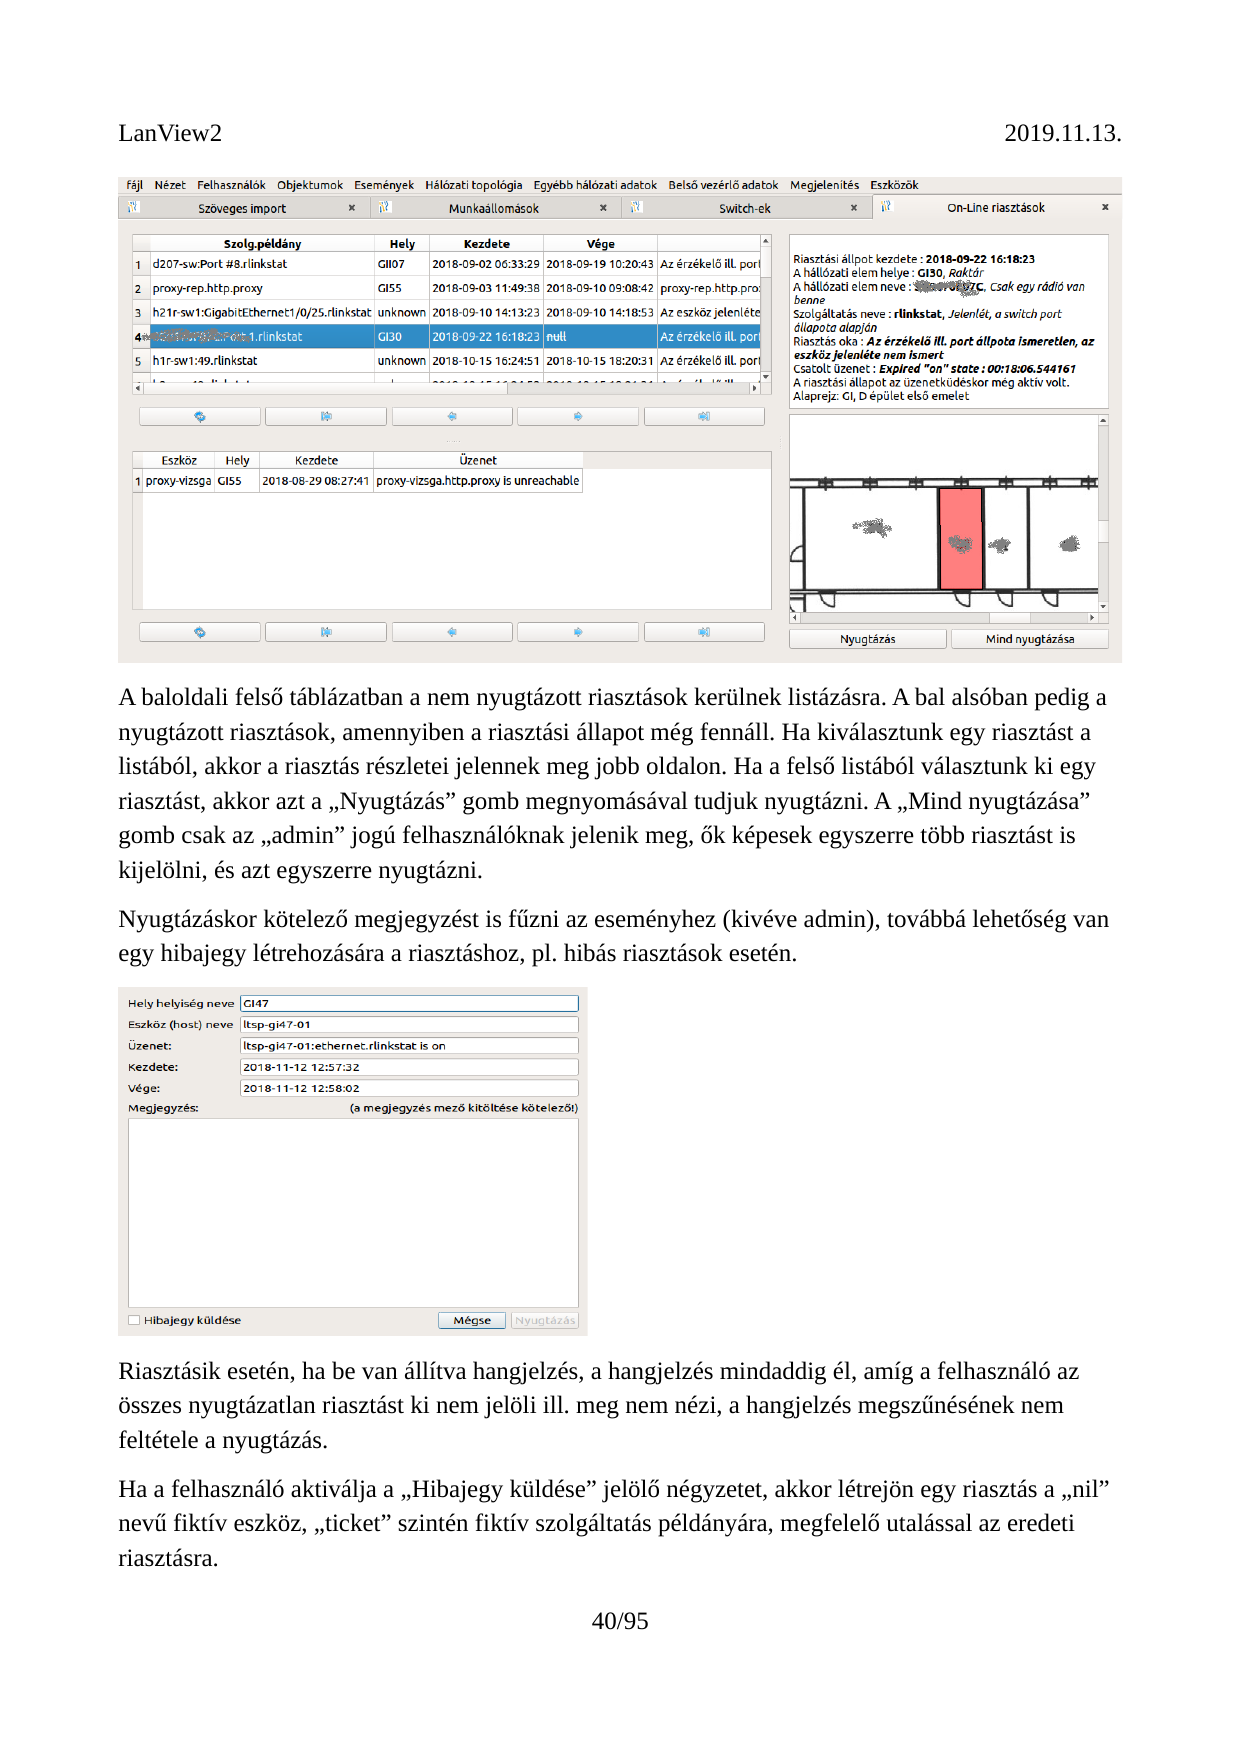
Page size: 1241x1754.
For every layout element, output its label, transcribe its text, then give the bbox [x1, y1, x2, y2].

text A baloldali felső táblázatban a nem nyugtázott riasztások kerülnek listázásra. A bal alsóban pedig a nyugtázott riasztások, amennyiben a riasztási állapot még fennáll. Ha kiválasztunk egy riasztást a listából, akkor a riasztás részletei jelennek meg jobb oldalon. Ha a felső listából választunk ki egy riasztást, akkor azt a „Nyugtázás” gomb megnyomásával tudjuk nyugtázni. A „Mind nyugtázása” gomb csak az „admin” jogú felhasználóknak jelenik meg, ők képesek egyszerre több riasztást is kijelölni, és azt egyszerre nyugtázni. [118, 682, 1122, 884]
text Nyugtázáskor kötelező megjegyzést is fűzni az eseményhez (kivéve admin), továbbá lehetőség van egy hibajegy létrehozására a riasztáshoz, pl. hibás riasztások esetén. [118, 904, 1122, 967]
text Riasztásik esetén, ha be van állítva hangjelzés, a hangjelzés mindaddig él, amíg a felhasználó az összes nyugtázatlan riasztást ki nem jelöli ill. meg nem nézi, a hangjelzés megszűnésének nem feltétele a nyugtázás. [118, 1356, 1122, 1453]
picture [118, 177, 1123, 663]
text Ha a felhasználó aktiválja a „Hibajegy küldése” jelölő négyzetet, akkor létrejön egy riasztás a „nil” nevű fiktív eszköz, „ticket” szintén fiktív szolgáltatás példányára, megfelelő utalással az eredeti riasztásra. [118, 1474, 1122, 1572]
picture [118, 987, 588, 1336]
